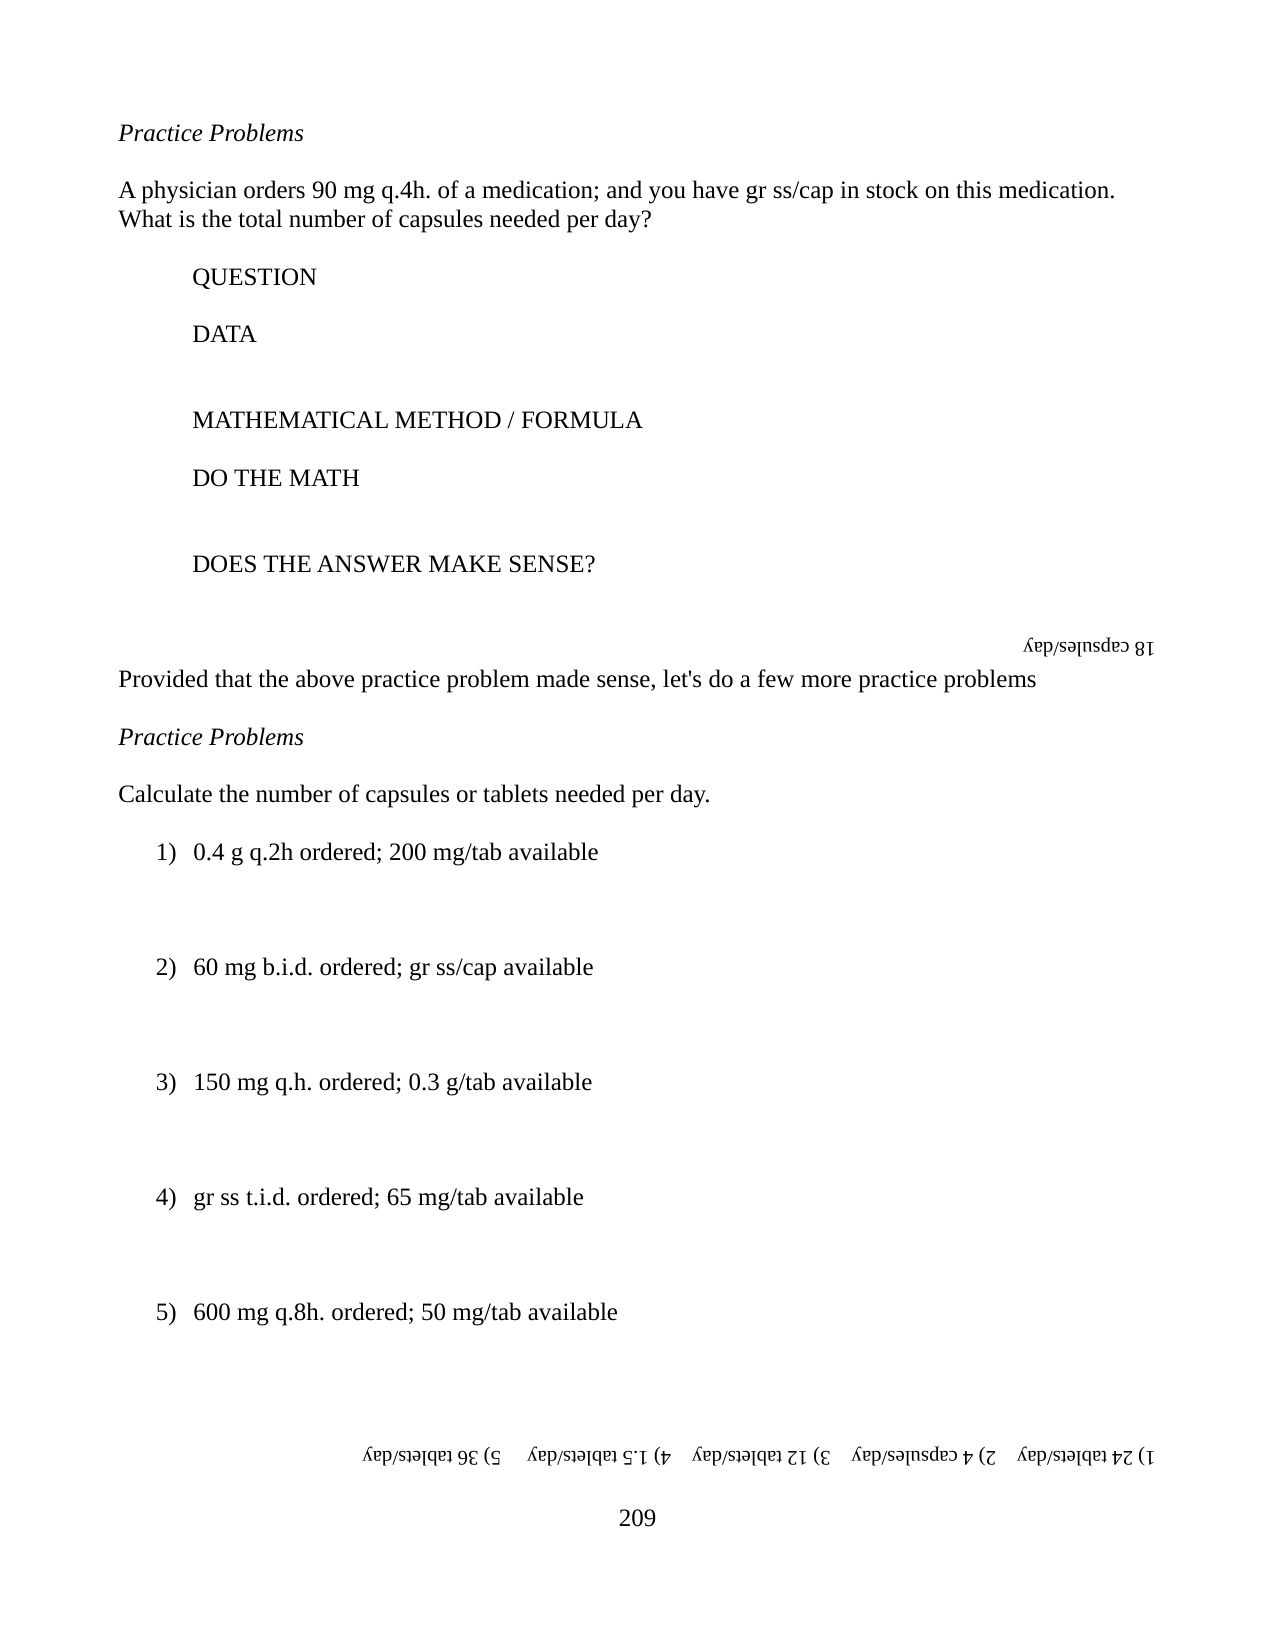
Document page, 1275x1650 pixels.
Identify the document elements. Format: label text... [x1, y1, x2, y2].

text Provided that the above practice problem made sense, let's do a few more practice problems [118, 664, 1157, 693]
text Practice Problems [118, 722, 1157, 751]
list 0.4 g q.2h ordered; 200 mg/tab available [156, 837, 1157, 866]
text DATA [192, 319, 1157, 348]
list 600 mg q.8h. ordered; 50 mg/tab available [156, 1297, 1157, 1326]
list 60 mg b.i.d. ordered; gr ss/cap available [156, 952, 1157, 981]
text A physician orders 90 mg q.4h. of a medication; and you have gr ss/cap in stock on this medication. What is the total number of capsules needed per day? [118, 176, 1157, 233]
text MATHEMATICAL METHOD / FORMULA [192, 406, 1157, 434]
list 150 mg q.h. ordered; 0.3 g/tab available [156, 1067, 1157, 1096]
text DOES THE ANSWER MAKE SENSE? [192, 549, 1157, 578]
list gr ss t.i.d. ordered; 65 mg/tab available [156, 1182, 1157, 1211]
text QUESTION [192, 262, 1157, 291]
text Calculate the number of capsules or tablets needed per day. [118, 779, 1157, 808]
text DO THE MATH [192, 463, 1157, 492]
text Practice Problems [118, 118, 1157, 147]
